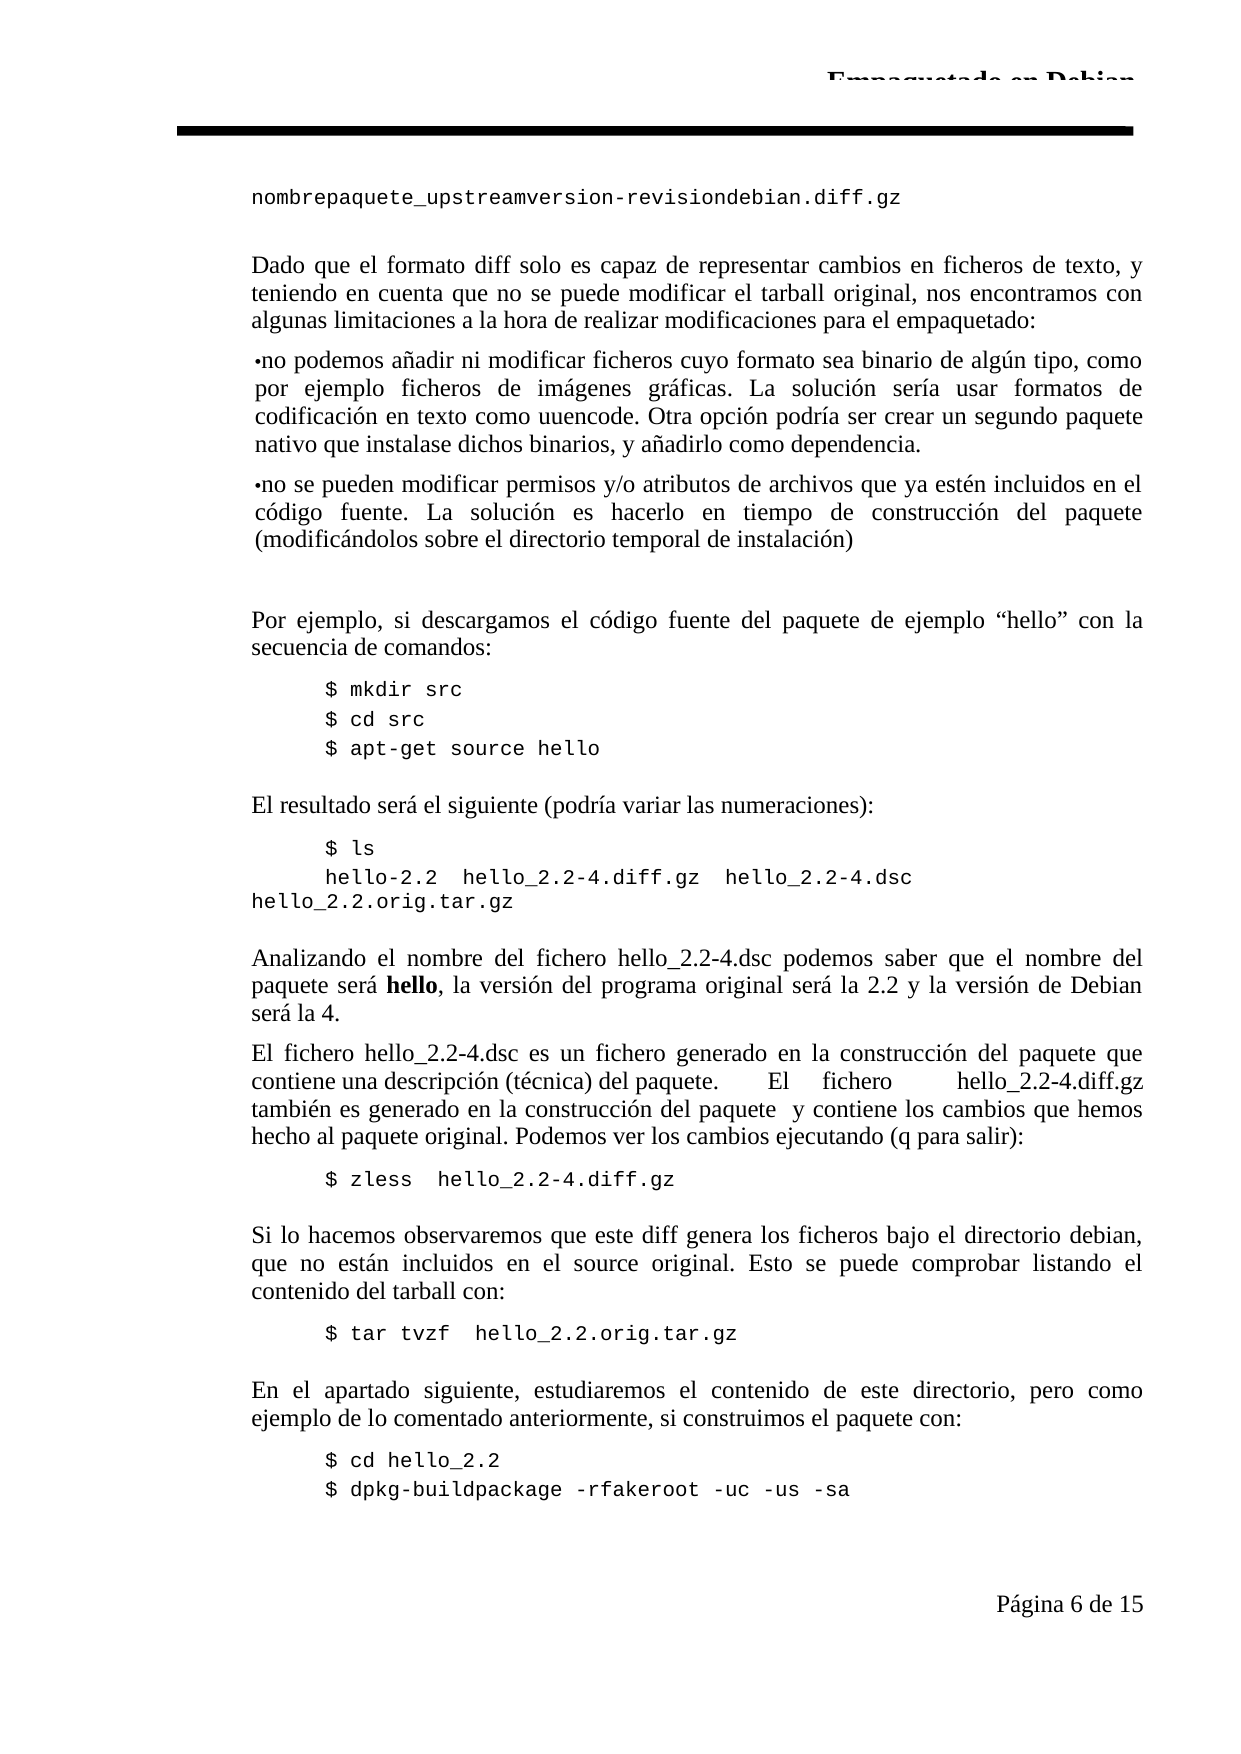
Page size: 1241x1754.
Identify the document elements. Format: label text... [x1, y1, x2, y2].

text El resultado será el siguiente (podría variar las numeraciones): [251, 792, 1144, 819]
text Si lo hacemos observaremos que este diff genera los ficheros bajo el directorio debian, que no están incluidos en el source original. Esto se puede comprobar listando el contenido del tarball con: [251, 1222, 1144, 1305]
text hello-2.2 hello_2.2-4.diff.gz hello_2.2-4.dsc hello_2.2.orig.tar.gz [251, 867, 1096, 914]
text $ ls [251, 838, 1096, 861]
text Por ejemplo, si descargamos el código fuente del paquete de ejemplo “hello” con la secuencia de comandos: [251, 606, 1144, 661]
text $ mkdir src [251, 679, 1096, 703]
text Analizando el nombre del fichero hello_2.2-4.dsc podemos saber que el nombre del paquete será hello, la versión del programa original será la 2.2 y la versión de Debian será la 4. [251, 944, 1144, 1027]
text $ cd hello_2.2 [251, 1450, 1096, 1474]
text Dado que el formato diff solo es capaz de representar cambios en ficheros de texto, y teniendo en cuenta que no se puede modificar el tarball original, nos encontramos con algunas limitaciones a la hora de realizar modificaciones para el empaquetado: [251, 251, 1144, 334]
text En el apartado siguiente, estudiaremos el contenido de este directorio, pero como ejemplo de lo comentado anteriormente, si construimos el paquete con: [251, 1376, 1144, 1432]
text $ dpkg-buildpackage -rfakeroot -uc -us -sa [251, 1479, 1096, 1503]
list no se pueden modificar permisos y/o atributos de archivos que ya estén incluidos en el código fuente. La solución es hacerlo en tiempo de construcción del paquete (modificándolos sobre el directorio temporal de instalación) [254, 470, 1144, 553]
text El fichero hello_2.2-4.dsc es un fichero generado en la construcción del paquete que contiene una descripción (técnica) del paquete. El fichero hello_2.2-4.diff.gz también es generado en la construcción del paquete y contiene los cambios que hemos hecho al paquete original. Podemos ver los cambios ejecutando (q para salir): [251, 1039, 1144, 1150]
text $ zless hello_2.2-4.diff.gz [251, 1169, 1096, 1192]
text $ tar tvzf hello_2.2.orig.tar.gz [251, 1323, 1096, 1347]
text $ cd src [251, 709, 1096, 733]
list no podemos añadir ni modificar ficheros cuyo formato sea binario de algún tipo, como por ejemplo ficheros de imágenes gráficas. La solución sería usar formatos de codificación en texto como uuencode. Otra opción podría ser crear un segundo paquete nativo que instalase dichos binarios, y añadirlo como dependencia. [254, 347, 1144, 457]
text $ apt-get source hello [251, 738, 1096, 762]
text nombrepaquete_upstreamversion-revisiondebian.diff.gz [251, 187, 1096, 211]
